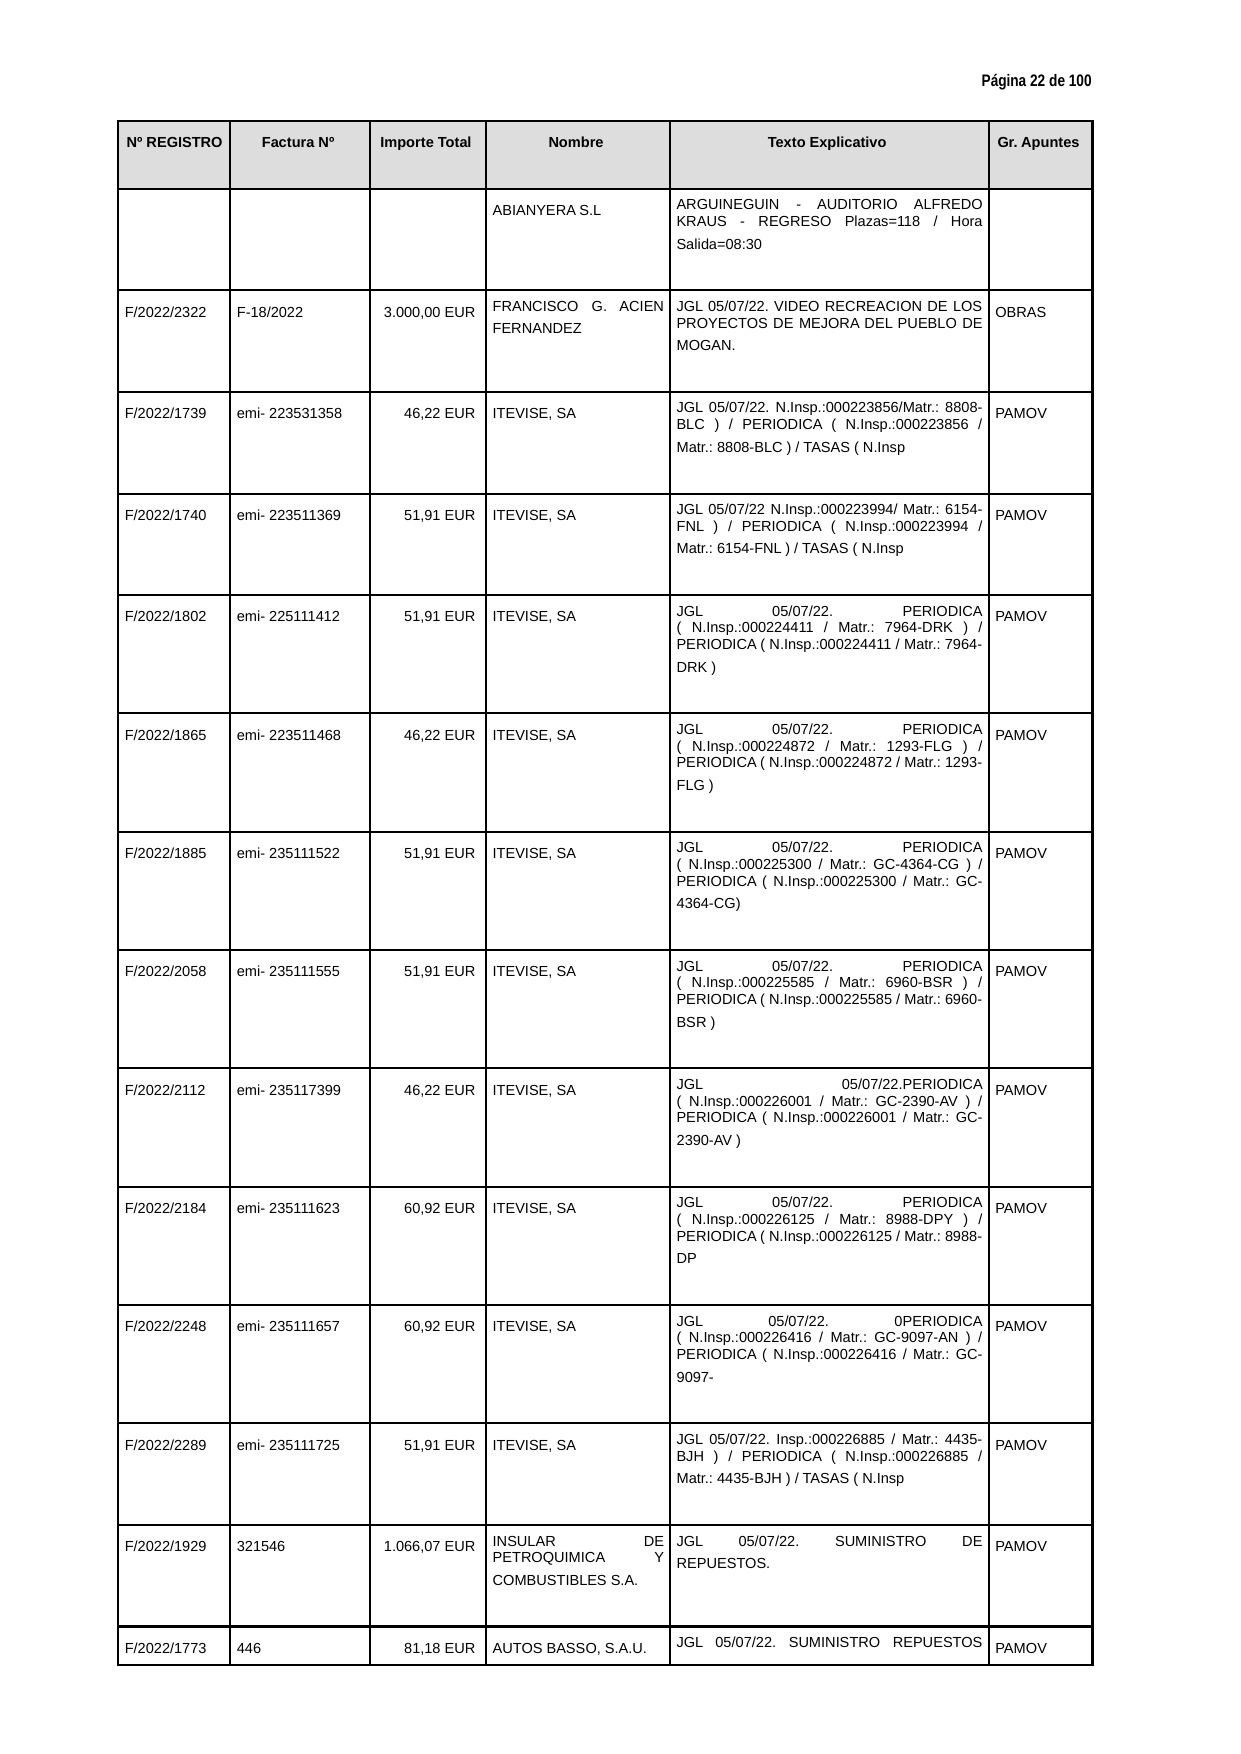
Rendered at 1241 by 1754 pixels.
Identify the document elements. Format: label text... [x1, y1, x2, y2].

table_cell emi- 223511468 [231, 714, 369, 831]
table_cell JGL 05/07/22 N.Insp.:000223994/ Matr.: 6154-FNL ) / PERIODICA ( N.Insp.:000223994 / Matr.: 6154-FNL ) / TASAS ( N.Insp [671, 495, 988, 594]
table_cell emi- 235111657 [231, 1306, 369, 1422]
table_cell JGL 05/07/22. Insp.:000226885 / Matr.: 4435-BJH ) / PERIODICA ( N.Insp.:000226885 / Matr.: 4435-BJH ) / TASAS ( N.Insp [671, 1424, 988, 1524]
table_cell [119, 190, 229, 289]
table_cell 51,91 EUR [371, 833, 485, 949]
table_cell ARGUINEGUIN - AUDITORIO ALFREDO KRAUS - REGRESO Plazas=118 / Hora Salida=08:30 [671, 190, 988, 289]
table_cell emi- 223531358 [231, 393, 369, 492]
table_cell JGL 05/07/22. SUMINISTRO DE REPUESTOS. [671, 1526, 988, 1625]
table_cell JGL 05/07/22. PERIODICA ( N.Insp.:000225585 / Matr.: 6960-BSR ) / PERIODICA ( N.Insp.:000225585 / Matr.: 6960-BSR ) [671, 951, 988, 1067]
table_cell F/2022/1739 [119, 393, 229, 492]
table_cell ITEVISE, SA [487, 1069, 669, 1186]
table_cell PAMOV [990, 951, 1091, 1067]
table_cell OBRAS [990, 291, 1091, 391]
table_cell PAMOV [990, 1628, 1091, 1664]
table_cell JGL 05/07/22. 0PERIODICA ( N.Insp.:000226416 / Matr.: GC-9097-AN ) / PERIODICA ( N.Insp.:000226416 / Matr.: GC-9097- [671, 1306, 988, 1422]
table_header Texto Explicativo [671, 122, 988, 188]
table_cell F/2022/1865 [119, 714, 229, 831]
table_cell 46,22 EUR [371, 1069, 485, 1186]
table_cell PAMOV [990, 495, 1091, 594]
table_cell ITEVISE, SA [487, 951, 669, 1067]
table_cell 46,22 EUR [371, 393, 485, 492]
table_cell PAMOV [990, 1424, 1091, 1524]
table_cell JGL 05/07/22. PERIODICA ( N.Insp.:000224872 / Matr.: 1293-FLG ) / PERIODICA ( N.Insp.:000224872 / Matr.: 1293-FLG ) [671, 714, 988, 831]
table_cell JGL 05/07/22. VIDEO RECREACION DE LOS PROYECTOS DE MEJORA DEL PUEBLO DE MOGAN. [671, 291, 988, 391]
table_header Importe Total [371, 122, 485, 188]
table_cell AUTOS BASSO, S.A.U. [487, 1628, 669, 1664]
table_cell F/2022/2058 [119, 951, 229, 1067]
table_header Factura Nº [231, 122, 369, 188]
table_cell F/2022/2248 [119, 1306, 229, 1422]
table_cell emi- 235111623 [231, 1188, 369, 1304]
table_cell INSULAR DE PETROQUIMICA Y COMBUSTIBLES S.A. [487, 1526, 669, 1625]
table_cell JGL 05/07/22. PERIODICA ( N.Insp.:000226125 / Matr.: 8988-DPY ) / PERIODICA ( N.Insp.:000226125 / Matr.: 8988-DP [671, 1188, 988, 1304]
table_cell F-18/2022 [231, 291, 369, 391]
table_cell F/2022/2112 [119, 1069, 229, 1186]
table_cell 51,91 EUR [371, 1424, 485, 1524]
table_cell PAMOV [990, 596, 1091, 712]
table_cell ITEVISE, SA [487, 833, 669, 949]
table_cell F/2022/1740 [119, 495, 229, 594]
table_cell 60,92 EUR [371, 1306, 485, 1422]
table_cell JGL 05/07/22. PERIODICA ( N.Insp.:000224411 / Matr.: 7964-DRK ) / PERIODICA ( N.Insp.:000224411 / Matr.: 7964-DRK ) [671, 596, 988, 712]
table_cell PAMOV [990, 1526, 1091, 1625]
table_cell F/2022/1929 [119, 1526, 229, 1625]
table_cell emi- 225111412 [231, 596, 369, 712]
table_header Nombre [487, 122, 669, 188]
table_cell 51,91 EUR [371, 951, 485, 1067]
table_cell FRANCISCO G. ACIEN FERNANDEZ [487, 291, 669, 391]
table_cell ITEVISE, SA [487, 596, 669, 712]
table_cell JGL 05/07/22. PERIODICA ( N.Insp.:000225300 / Matr.: GC-4364-CG ) / PERIODICA ( N.Insp.:000225300 / Matr.: GC-4364-CG) [671, 833, 988, 949]
table_cell 51,91 EUR [371, 596, 485, 712]
table_cell emi- 235117399 [231, 1069, 369, 1186]
table_cell F/2022/2322 [119, 291, 229, 391]
table_cell PAMOV [990, 714, 1091, 831]
table_cell [990, 190, 1091, 289]
table_cell emi- 235111555 [231, 951, 369, 1067]
table_cell [231, 190, 369, 289]
table_cell F/2022/1885 [119, 833, 229, 949]
table_cell 51,91 EUR [371, 495, 485, 594]
table_cell 1.066,07 EUR [371, 1526, 485, 1625]
table_cell ITEVISE, SA [487, 1306, 669, 1422]
table_cell JGL 05/07/22.PERIODICA ( N.Insp.:000226001 / Matr.: GC-2390-AV ) / PERIODICA ( N.Insp.:000226001 / Matr.: GC-2390-AV ) [671, 1069, 988, 1186]
table_cell 446 [231, 1628, 369, 1664]
table_cell ITEVISE, SA [487, 714, 669, 831]
table_cell PAMOV [990, 1069, 1091, 1186]
table_cell F/2022/2184 [119, 1188, 229, 1304]
table_cell PAMOV [990, 1306, 1091, 1422]
table_cell emi- 223511369 [231, 495, 369, 594]
table_cell [371, 190, 485, 289]
table_cell emi- 235111725 [231, 1424, 369, 1524]
table_cell ITEVISE, SA [487, 1424, 669, 1524]
table_cell 46,22 EUR [371, 714, 485, 831]
table_cell PAMOV [990, 393, 1091, 492]
table_cell PAMOV [990, 833, 1091, 949]
table_cell ITEVISE, SA [487, 393, 669, 492]
table_cell 3.000,00 EUR [371, 291, 485, 391]
table_cell 321546 [231, 1526, 369, 1625]
table_cell JGL 05/07/22. SUMINISTRO REPUESTOS [671, 1628, 988, 1664]
table_cell emi- 235111522 [231, 833, 369, 949]
table_cell 60,92 EUR [371, 1188, 485, 1304]
table_header Nº REGISTRO [119, 122, 229, 188]
table_cell ITEVISE, SA [487, 1188, 669, 1304]
table_cell ITEVISE, SA [487, 495, 669, 594]
table_cell F/2022/1802 [119, 596, 229, 712]
table_cell PAMOV [990, 1188, 1091, 1304]
table_cell 81,18 EUR [371, 1628, 485, 1664]
table_cell F/2022/2289 [119, 1424, 229, 1524]
table_cell ABIANYERA S.L [487, 190, 669, 289]
table_cell F/2022/1773 [119, 1628, 229, 1664]
table_cell JGL 05/07/22. N.Insp.:000223856/Matr.: 8808-BLC ) / PERIODICA ( N.Insp.:000223856 / Matr.: 8808-BLC ) / TASAS ( N.Insp [671, 393, 988, 492]
table_header Gr. Apuntes [990, 122, 1091, 188]
